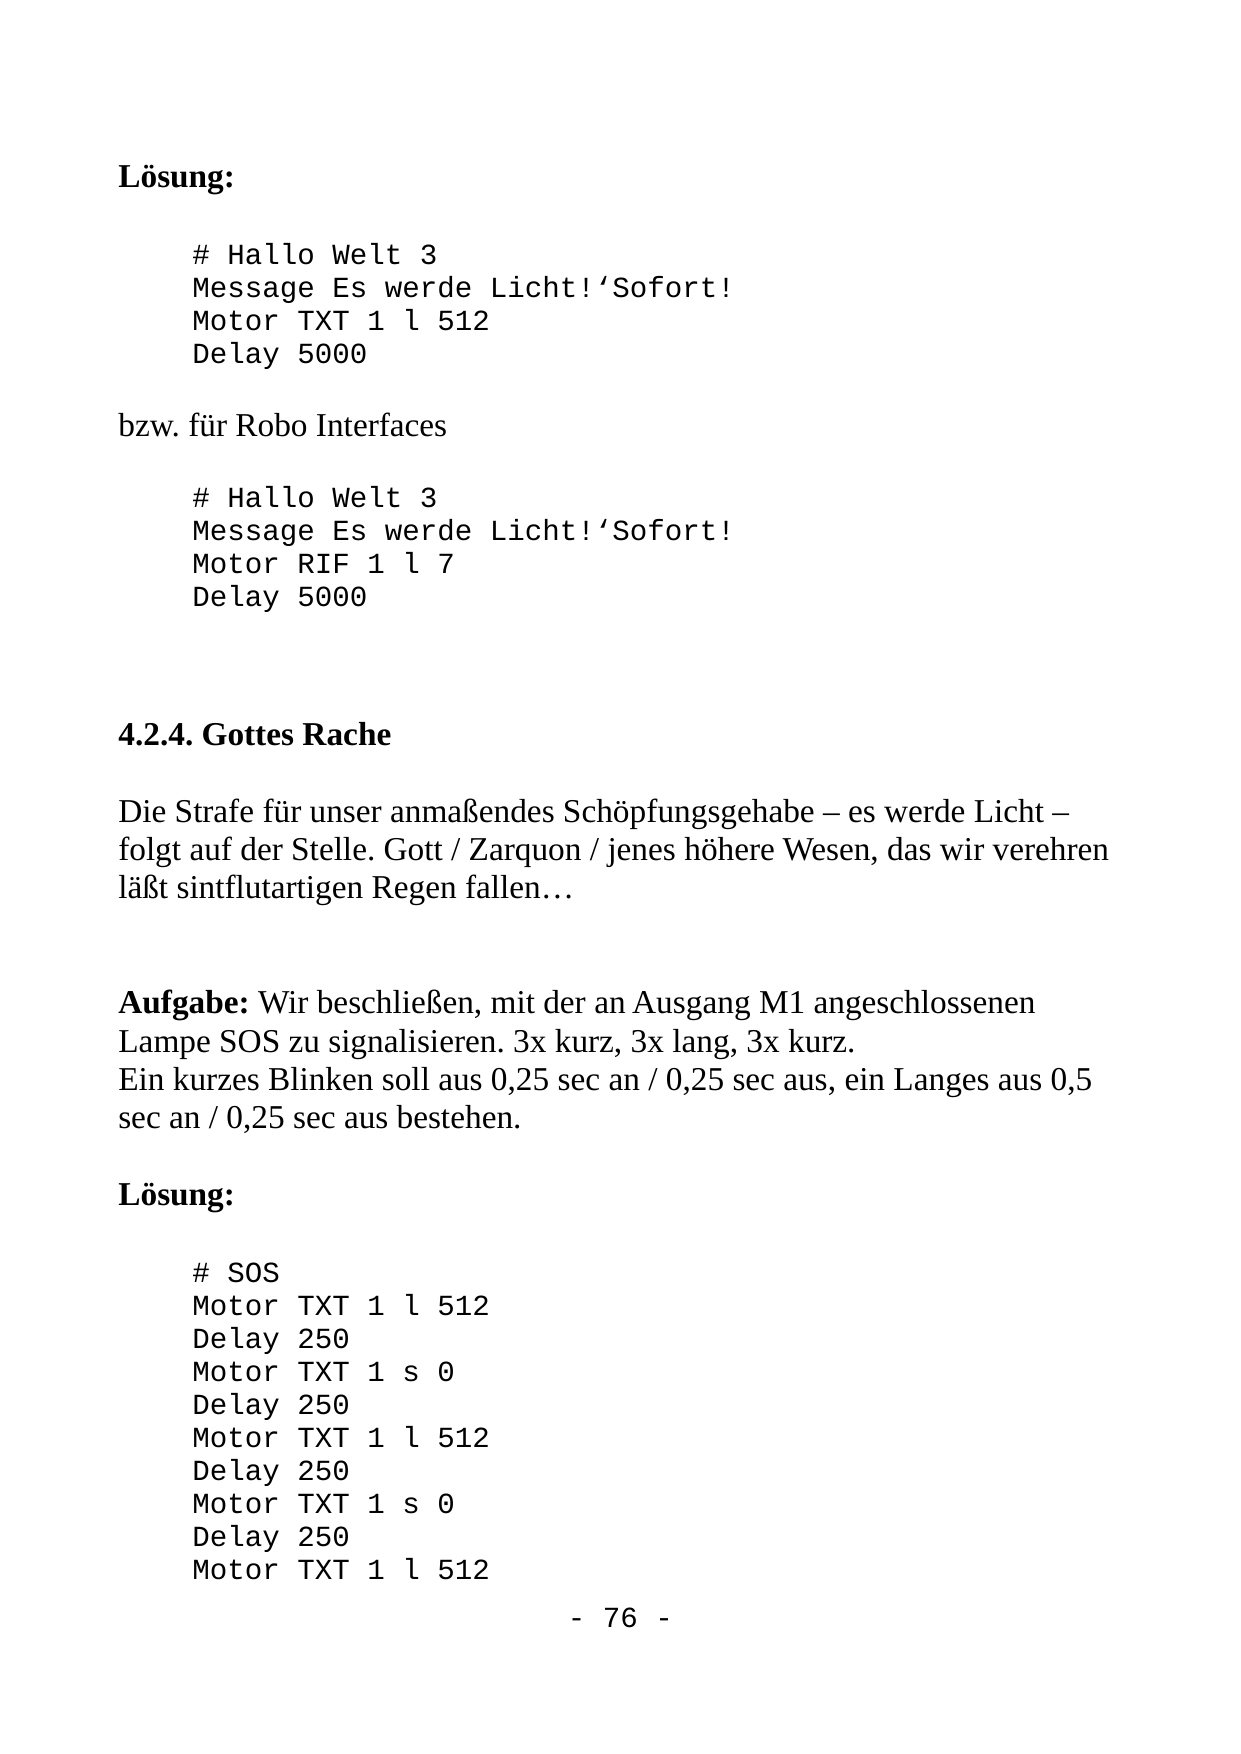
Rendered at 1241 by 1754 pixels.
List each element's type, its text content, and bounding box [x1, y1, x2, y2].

text Motor TXT 1 l 512 [118, 1291, 1122, 1324]
text Delay 5000 [118, 582, 1122, 615]
text Motor TXT 1 l 512 [118, 306, 1122, 339]
text Ein kurzes Blinken soll aus 0,25 sec an / 0,25 sec aus, ein Langes aus 0,5 sec an / 0,25 sec aus bestehen. [118, 1059, 1122, 1136]
text # Hallo Welt 3 [118, 233, 1122, 273]
text Aufgabe: Wir beschließen, mit der an Ausgang M1 angeschlossenen Lampe SOS zu signalisieren. 3x kurz, 3x lang, 3x kurz. [118, 983, 1122, 1059]
text Delay 250 [118, 1324, 1122, 1357]
text Message Es werde Licht!‘Sofort! [118, 273, 1122, 306]
text Motor TXT 1 l 512 [118, 1555, 1122, 1588]
text Die Strafe für unser anmaßendes Schöpfungsgehabe – es werde Licht – folgt auf der Stelle. Gott / Zarquon / jenes höhere Wesen, das wir verehren läßt sintflutartigen Regen fallen… [118, 791, 1122, 906]
text Motor RIF 1 l 7 [118, 549, 1122, 582]
text Lösung: [118, 156, 1122, 195]
text Motor TXT 1 l 512 [118, 1423, 1122, 1456]
text Motor TXT 1 s 0 [118, 1489, 1122, 1522]
text Message Es werde Licht!‘Sofort! [118, 516, 1122, 549]
text bzw. für Robo Interfaces [118, 405, 1122, 443]
text Motor TXT 1 s 0 [118, 1357, 1122, 1390]
text # SOS [118, 1251, 1122, 1291]
text Delay 250 [118, 1456, 1122, 1489]
text # Hallo Welt 3 [118, 476, 1122, 516]
text Delay 250 [118, 1390, 1122, 1423]
text 4.2.4. Gottes Rache [118, 714, 1122, 753]
text Lösung: [118, 1174, 1122, 1213]
text Delay 250 [118, 1522, 1122, 1555]
text Delay 5000 [118, 339, 1122, 372]
